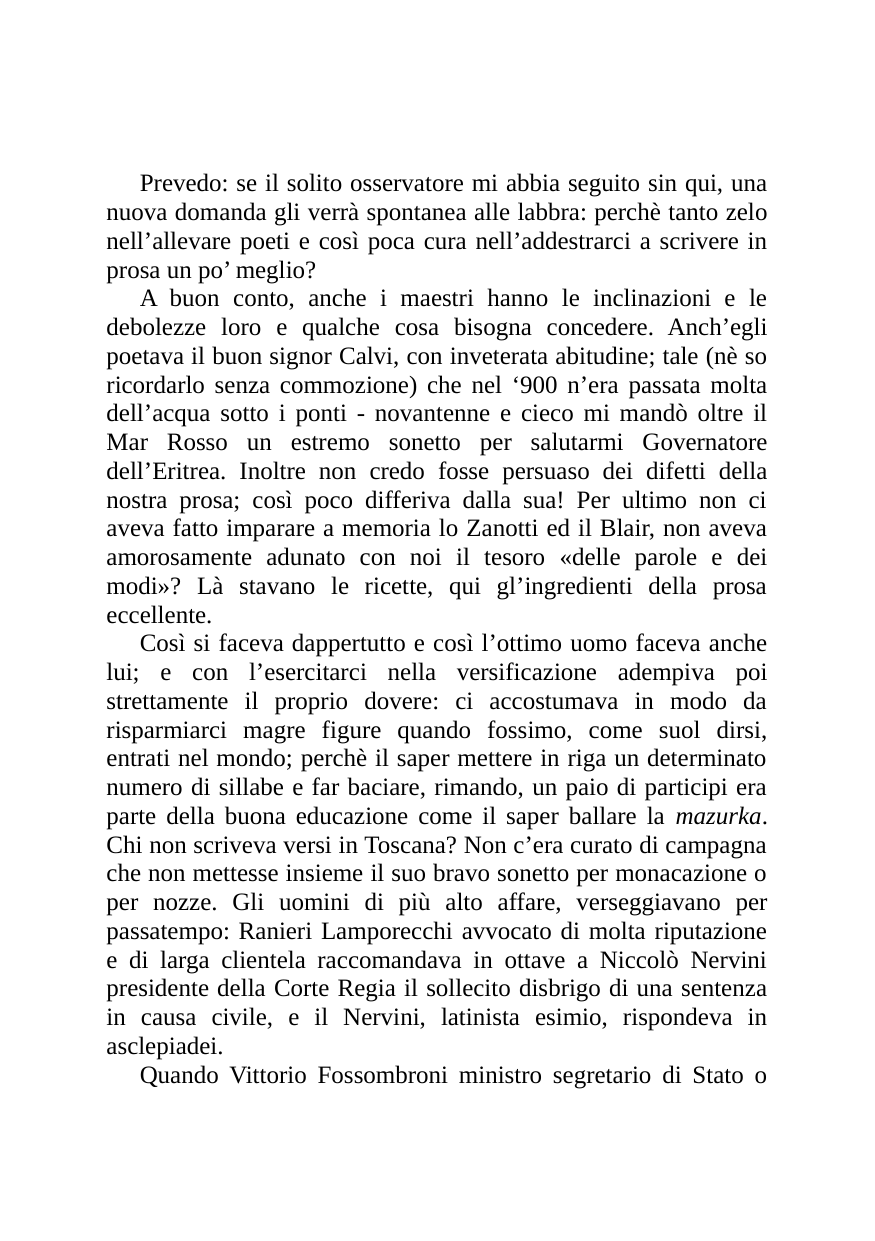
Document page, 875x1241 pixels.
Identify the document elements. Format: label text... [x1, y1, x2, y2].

text Quando Vittorio Fossombroni ministro segretario di Stato o [106, 1060, 768, 1088]
text Prevedo: se il solito osservatore mi abbia seguito sin qui, una nuova domanda gli verrà spontanea alle labbra: perchè tanto zelo nell’allevare poeti e così poca cura nell’addestrarci a scrivere in prosa un po’ meglio? [106, 168, 768, 283]
text A buon conto, anche i maestri hanno le inclinazioni e le debolezze loro e qualche cosa bisogna concedere. Anch’egli poetava il buon signor Calvi, con inveterata abitudine; tale (nè so ricordarlo senza commozione) che nel ‘900 n’era passata molta dell’acqua sotto i ponti - novantenne e cieco mi mandò oltre il Mar Rosso un estremo sonetto per salutarmi Governatore dell’Eritrea. Inoltre non credo fosse persuaso dei difetti della nostra prosa; così poco differiva dalla sua! Per ultimo non ci aveva fatto imparare a memoria lo Zanotti ed il Blair, non aveva amorosamente adunato con noi il tesoro «delle parole e dei modi»? Là stavano le ricette, qui gl’ingredienti della prosa eccellente. [106, 283, 768, 628]
text Così si faceva dappertutto e così l’ottimo uomo faceva anche lui; e con l’esercitarci nella versificazione adempiva poi strettamente il proprio dovere: ci accostumava in modo da risparmiarci magre figure quando fossimo, come suol dirsi, entrati nel mondo; perchè il saper mettere in riga un determinato numero di sillabe e far baciare, rimando, un paio di participi era parte della buona educazione come il saper ballare la mazurka. Chi non scriveva versi in Toscana? Non c’era curato di campagna che non mettesse insieme il suo bravo sonetto per monacazione o per nozze. Gli uomini di più alto affare, verseggiavano per passatempo: Ranieri Lamporecchi avvocato di molta riputazione e di larga clientela raccomandava in ottave a Niccolò Nervini presidente della Corte Regia il sollecito disbrigo di una sentenza in causa civile, e il Nervini, latinista esimio, rispondeva in asclepiadei. [106, 628, 768, 1060]
